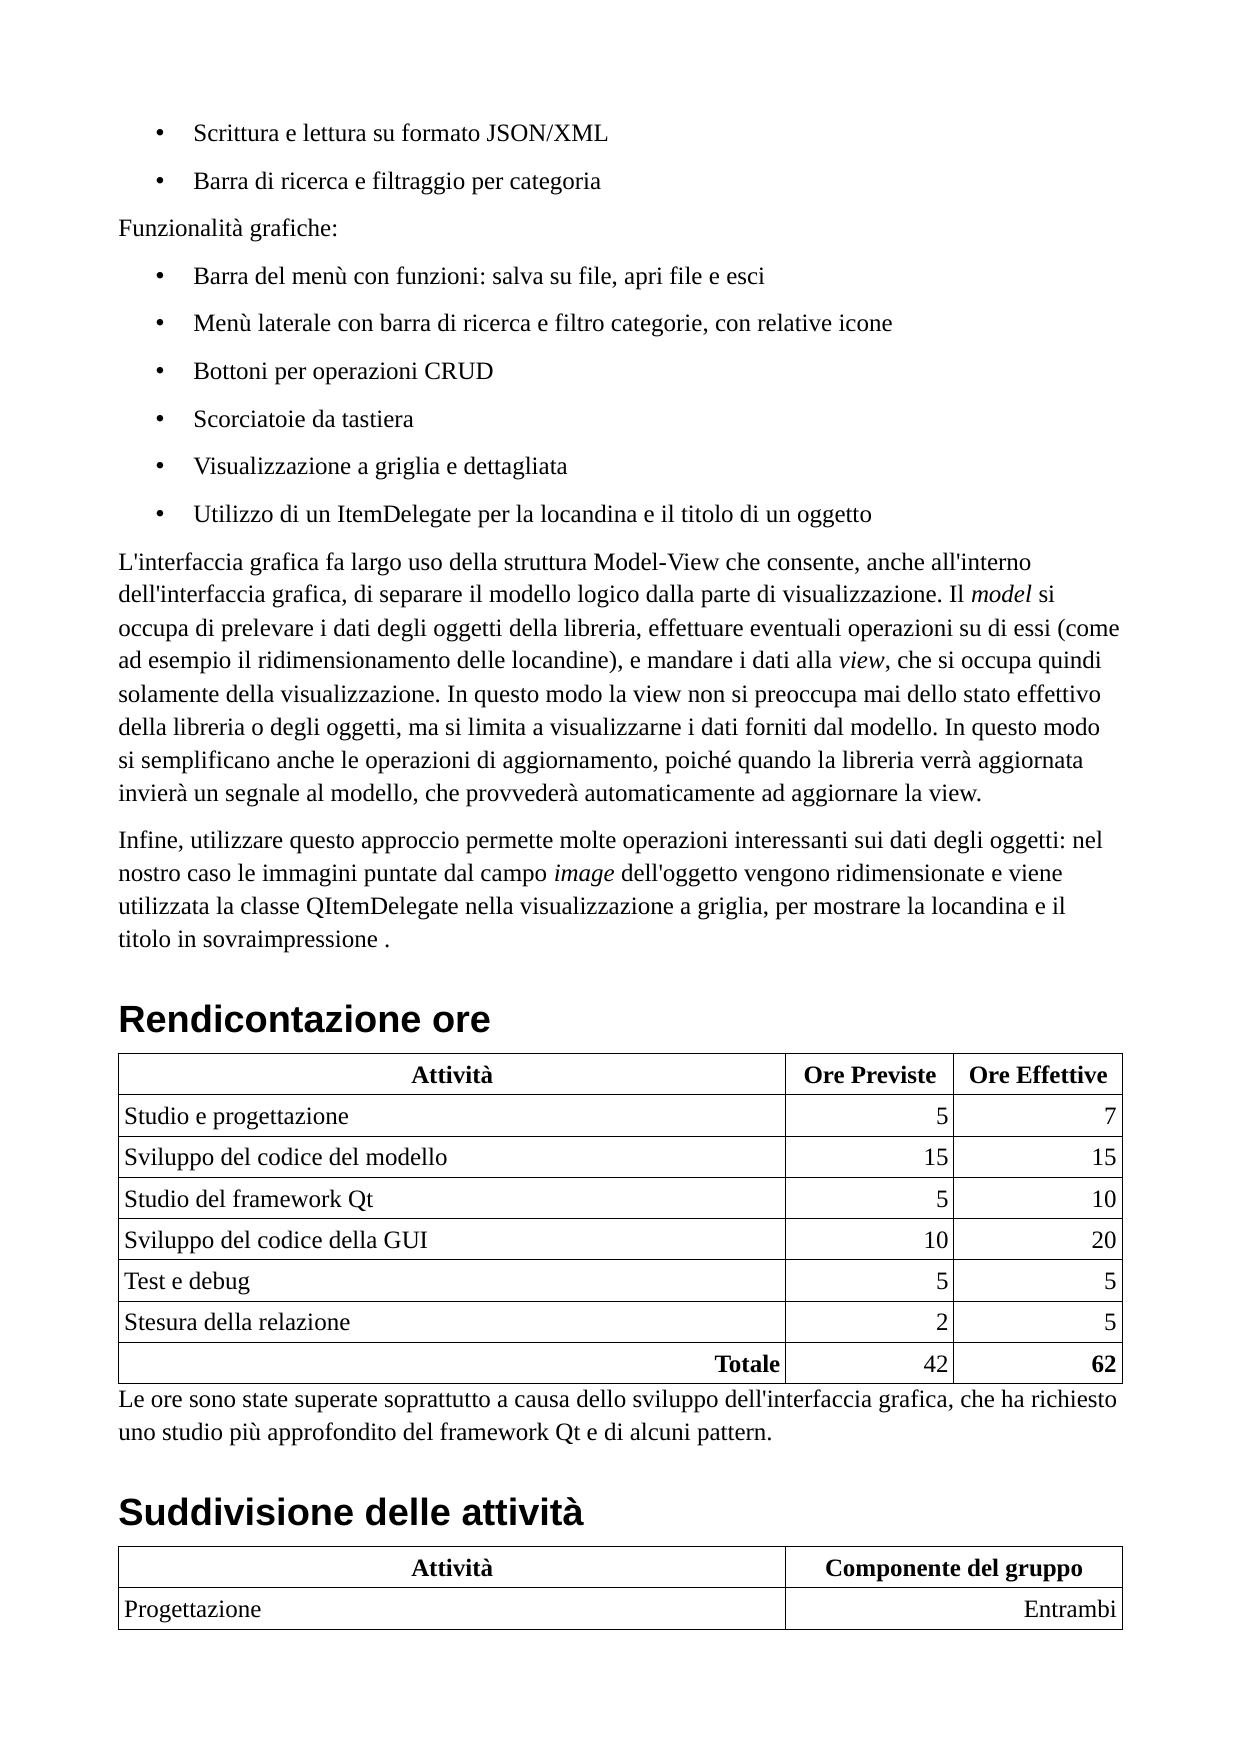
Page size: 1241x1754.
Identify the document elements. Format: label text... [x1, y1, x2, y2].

list Scrittura e lettura su formato JSON/XML [156, 118, 1122, 147]
table_cell 5 [786, 1260, 953, 1301]
list Visualizzazione a griglia e dettagliata [156, 451, 1122, 480]
table_header Componente del gruppo [786, 1547, 1122, 1587]
table_cell Totale [119, 1343, 785, 1383]
table_cell 20 [954, 1219, 1122, 1259]
table_header Ore Previste [786, 1054, 953, 1094]
list Bottoni per operazioni CRUD [156, 356, 1122, 385]
table_cell 62 [954, 1343, 1122, 1383]
list Barra del menù con funzioni: salva su file, apri file e esci [156, 261, 1122, 290]
text L'interfaccia grafica fa largo uso della struttura Model-View che consente, anche all'interno dell'interfaccia grafica, di separare il modello logico dalla parte di visualizzazione. Il model si occupa di prelevare i dati degli oggetti della libreria, effettuare eventuali operazioni su di essi (come ad esempio il ridimensionamento delle locandine), e mandare i dati alla view, che si occupa quindi solamente della visualizzazione. In questo modo la view non si preoccupa mai dello stato effettivo della libreria o degli oggetti, ma si limita a visualizzarne i dati forniti dal modello. In questo modo si semplificano anche le operazioni di aggiornamento, poiché quando la libreria verrà aggiornata invierà un segnale al modello, che provvederà automaticamente ad aggiornare la view. [118, 547, 1122, 806]
table_cell 15 [954, 1137, 1122, 1177]
subtitle Suddivisione delle attività [118, 1490, 1122, 1533]
table_header Attività [119, 1547, 785, 1587]
table_cell 15 [786, 1137, 953, 1177]
table_header Ore Effettive [954, 1054, 1122, 1094]
list Utilizzo di un ItemDelegate per la locandina e il titolo di un oggetto [156, 499, 1122, 528]
table_cell 42 [786, 1343, 953, 1383]
table_cell Test e debug [119, 1260, 785, 1301]
list Barra di ricerca e filtraggio per categoria [156, 166, 1122, 194]
table_cell 10 [786, 1219, 953, 1259]
list Menù laterale con barra di ricerca e filtro categorie, con relative icone [156, 308, 1122, 337]
table_cell Stesura della relazione [119, 1302, 785, 1342]
table_cell 5 [954, 1260, 1122, 1301]
text Infine, utilizzare questo approccio permette molte operazioni interessanti sui dati degli oggetti: nel nostro caso le immagini puntate dal campo image dell'oggetto vengono ridimensionate e viene utilizzata la classe QItemDelegate nella visualizzazione a griglia, per mostrare la locandina e il titolo in sovraimpressione . [118, 825, 1122, 953]
table_header Attività [119, 1054, 785, 1094]
text Funzionalità grafiche: [118, 213, 1122, 242]
table_cell 5 [786, 1178, 953, 1218]
list Scorciatoie da tastiera [156, 404, 1122, 432]
subtitle Rendicontazione ore [118, 997, 1122, 1041]
text Le ore sono state superate soprattutto a causa dello sviluppo dell'interfaccia grafica, che ha richiesto uno studio più approfondito del framework Qt e di alcuni pattern. [118, 1384, 1122, 1446]
table_cell Sviluppo del codice della GUI [119, 1219, 785, 1259]
table_cell 10 [954, 1178, 1122, 1218]
table_cell 2 [786, 1302, 953, 1342]
table_cell Studio e progettazione [119, 1095, 785, 1136]
table_cell 7 [954, 1095, 1122, 1136]
table_cell 5 [954, 1302, 1122, 1342]
table_cell Progettazione [119, 1588, 785, 1628]
table_cell Sviluppo del codice del modello [119, 1137, 785, 1177]
table_cell Studio del framework Qt [119, 1178, 785, 1218]
table_cell 5 [786, 1095, 953, 1136]
table_cell Entrambi [786, 1588, 1122, 1628]
